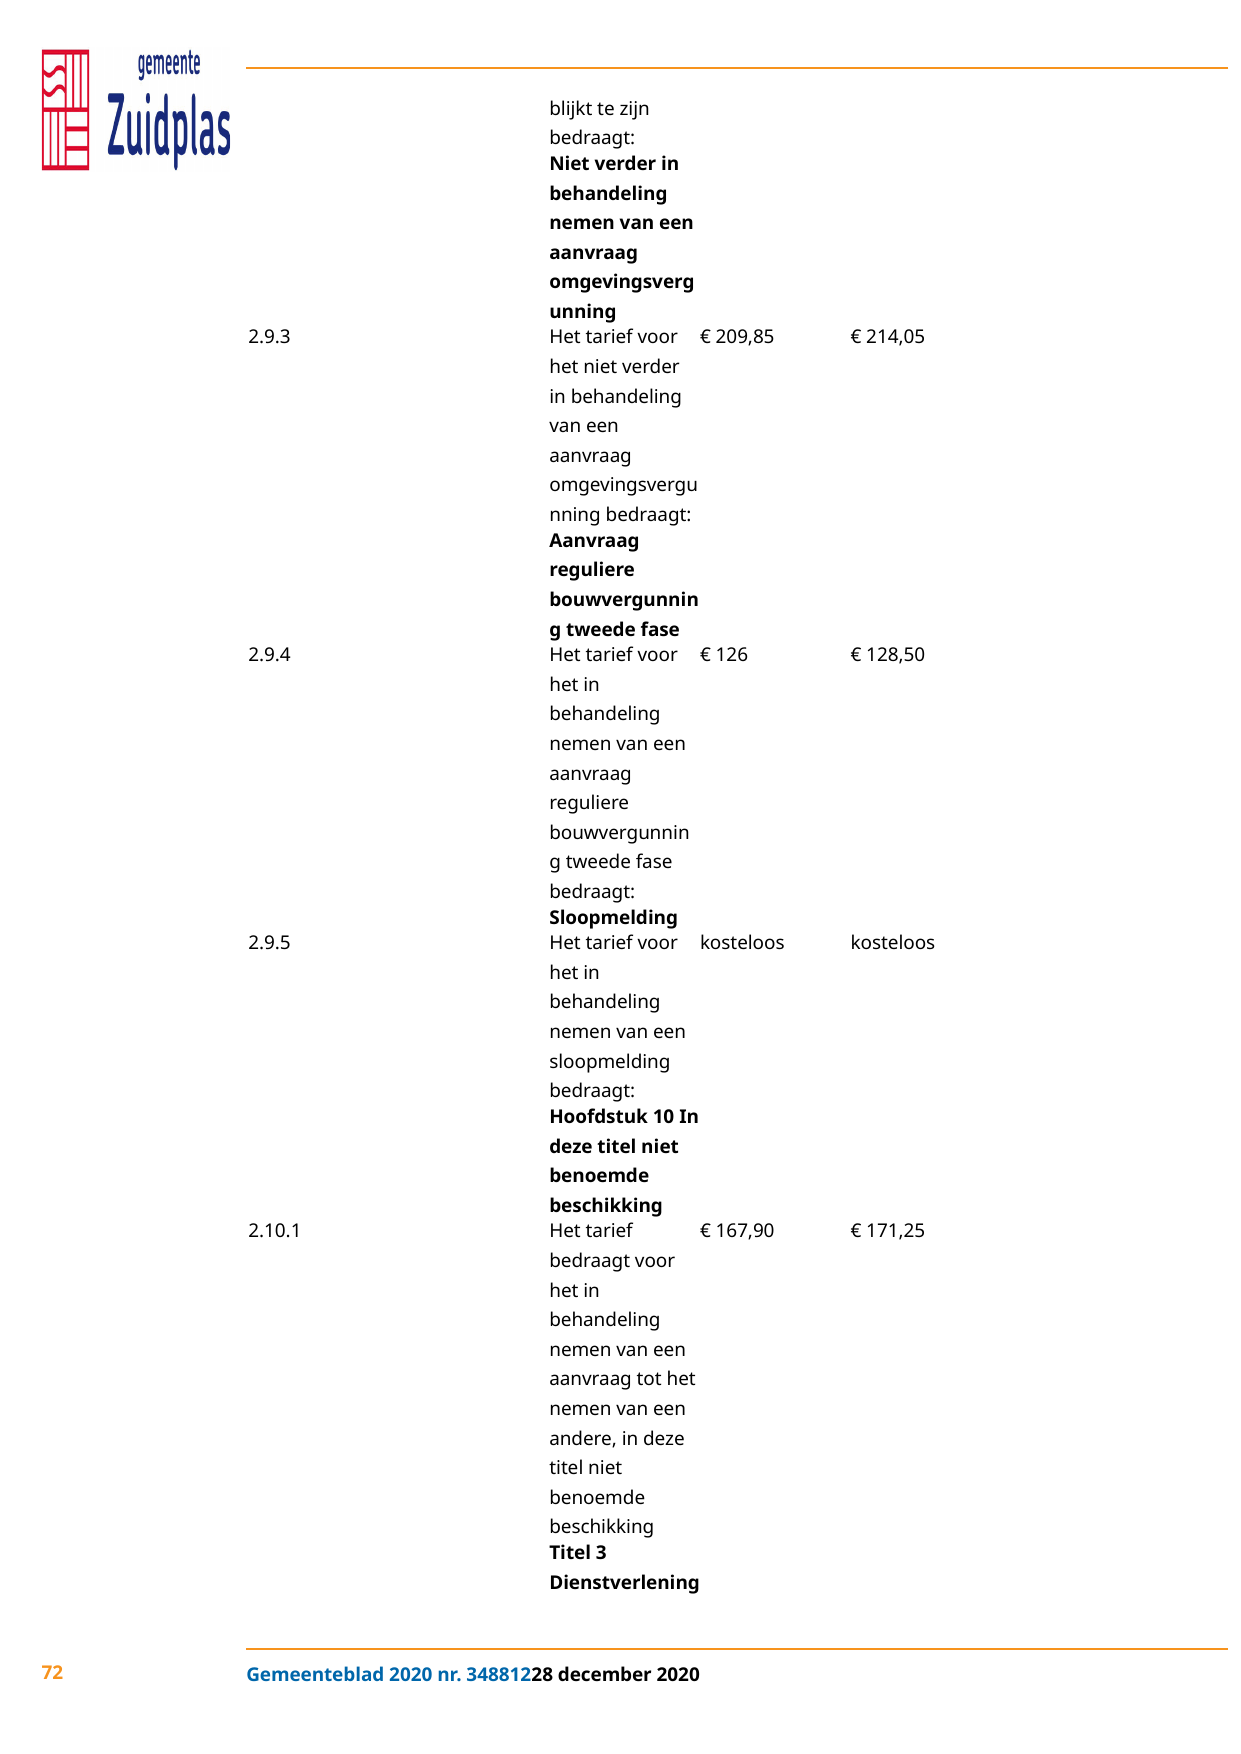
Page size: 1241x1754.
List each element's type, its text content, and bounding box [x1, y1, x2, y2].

table_cell [700, 527, 850, 641]
table_cell € 128,50 [850, 641, 1001, 904]
table_cell [700, 95, 850, 150]
table_cell € 167,90 [700, 1218, 850, 1539]
table_cell Titel 3 Dienstverlening [549, 1539, 700, 1594]
table_cell [700, 1539, 850, 1594]
table_cell [700, 904, 850, 929]
picture [41, 47, 231, 172]
table_cell [248, 95, 549, 150]
table_cell [248, 1103, 549, 1218]
table_cell [850, 95, 1001, 150]
table_cell € 126 [700, 641, 850, 904]
table_cell [850, 904, 1001, 929]
table_cell [700, 150, 850, 324]
table_cell [248, 904, 549, 929]
table_cell Het tarief voor het in behandeling nemen van een aanvraag reguliere bouwvergunning tweede fase bedraagt: [549, 641, 700, 904]
table_cell Hoofdstuk 10 In deze titel niet benoemde beschikking [549, 1103, 700, 1218]
table_cell [700, 1103, 850, 1218]
table_cell Het tarief voor het in behandeling nemen van een sloopmelding bedraagt: [549, 930, 700, 1103]
table_cell [248, 527, 549, 641]
table_cell blijkt te zijn bedraagt: [549, 95, 700, 150]
table_cell kosteloos [850, 930, 1001, 1103]
table_cell Het tarief bedraagt voor het in behandeling nemen van een aanvraag tot het nemen van een andere, in deze titel niet benoemde beschikking [549, 1218, 700, 1539]
table_cell Het tarief voor het niet verder in behandeling van een aanvraag omgevingsvergunning bedraagt: [549, 324, 700, 527]
table_cell 2.10.1 [248, 1218, 549, 1539]
table_cell € 171,25 [850, 1218, 1001, 1539]
table_cell [248, 150, 549, 324]
table_cell [850, 527, 1001, 641]
table_cell Niet verder in behandeling nemen van een aanvraag omgevingsvergunning [549, 150, 700, 324]
table_cell € 209,85 [700, 324, 850, 527]
table_cell [850, 150, 1001, 324]
table_cell [248, 1539, 549, 1594]
table_cell Sloopmelding [549, 904, 700, 929]
table_cell kosteloos [700, 930, 850, 1103]
table_cell 2.9.5 [248, 930, 549, 1103]
table_cell 2.9.3 [248, 324, 549, 527]
table_cell Aanvraag reguliere bouwvergunning tweede fase [549, 527, 700, 641]
table_cell 2.9.4 [248, 641, 549, 904]
table_cell [850, 1103, 1001, 1218]
table_cell € 214,05 [850, 324, 1001, 527]
table_cell [850, 1539, 1001, 1594]
